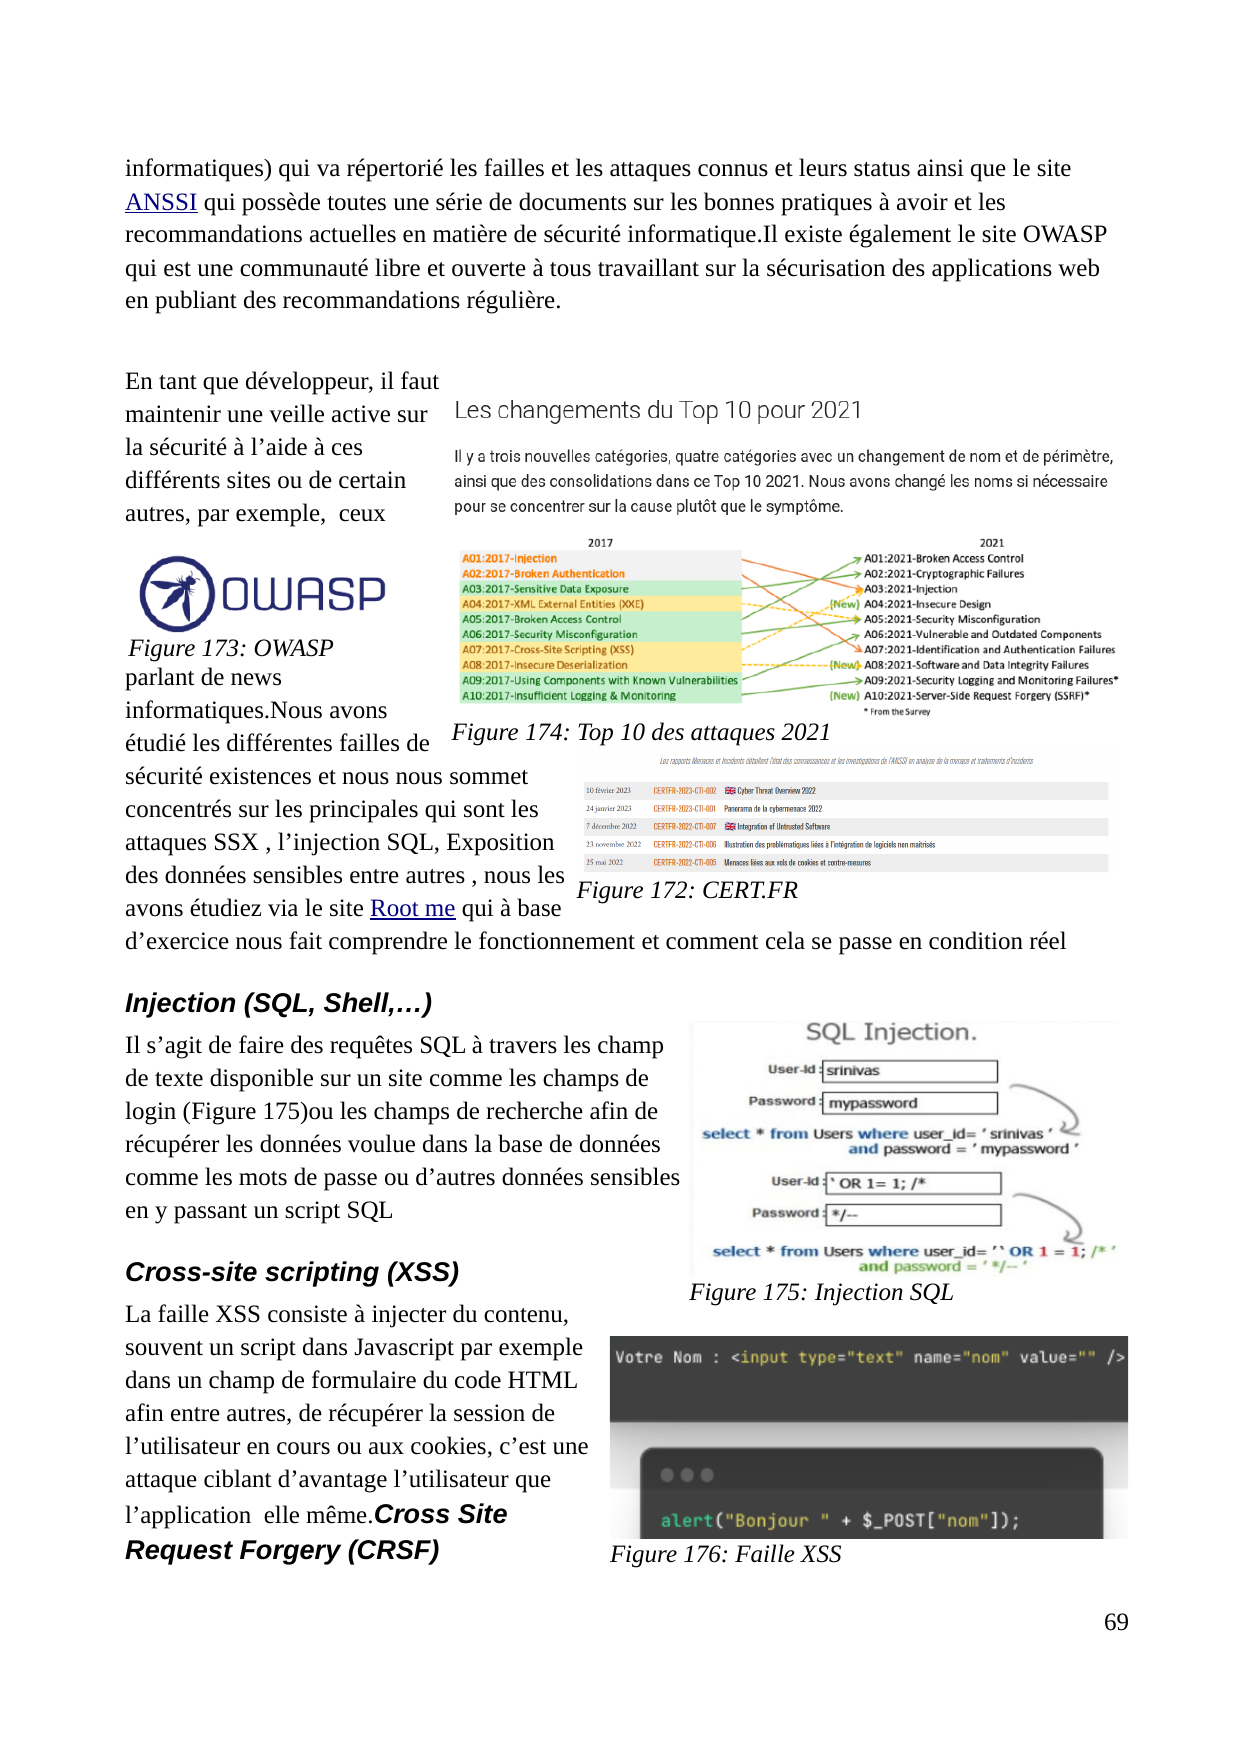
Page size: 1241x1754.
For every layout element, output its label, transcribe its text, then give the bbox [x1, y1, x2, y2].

picture [609, 1336, 1129, 1539]
picture [451, 393, 1122, 717]
text Figure 174: Top 10 des attaques 2021 [451, 717, 1122, 745]
picture [128, 553, 386, 634]
text Figure 172: CERT.FR [576, 876, 1116, 904]
text La faille XSS consiste à injecter du contenu, souvent un script dans Javascript par exemple dans un champ de formulaire du code HTML afin entre autres, de récupérer la session de l’utilisateur en cours ou aux cookies, c’est une attaque ciblant d’avantage l’utilisateur que l’application elle même.Cross Site Request Forgery (CRSF) [125, 1299, 1128, 1565]
text informatiques) qui va répertorié les failles et les attaques connus et leurs status ainsi que le site ANSSI qui possède toutes une série de documents sur les bonnes pratiques à avoir et les recommandations actuelles en matière de sécurité informatique.Il existe également le site OWASP qui est une communauté libre et ouverte à tous travaillant sur la sécurisation des applications web en publiant des recommandations régulière. [125, 153, 1123, 347]
subtitle Cross-site scripting (XSS) [125, 1256, 689, 1287]
text Figure 173: OWASP [128, 634, 386, 662]
text Figure 176: Faille XSS [610, 1539, 1128, 1567]
text En tant que développeur, il faut maintenir une veille active sur la sécurité à l’aide à ces différents sites ou de certain autres, par exemple, ceux parlant de news informatiques.Nous avons étudié les différentes failles de sécurité existences et nous nous sommet concentrés sur les principales qui sont les attaques SSX , l’injection SQL, Exposition des données sensibles entre autres , nous les avons étudiez via le site Root me qui à base d’exercice nous fait comprendre le fonctionnement et comment cela se passe en condition réel [125, 366, 1123, 955]
subtitle Injection (SQL, Shell,…) [125, 987, 1123, 1021]
text Figure 175: Injection SQL [689, 1277, 1118, 1306]
picture [689, 1021, 1119, 1277]
text Il s’agit de faire des requêtes SQL à travers les champ de texte disponible sur un site comme les champs de login (Figure 175)ou les champs de recherche afin de récupérer les données voulue dans la base de données comme les mots de passe ou d’autres données sensibles en y passant un script SQL [125, 1030, 689, 1224]
picture [576, 745, 1116, 876]
